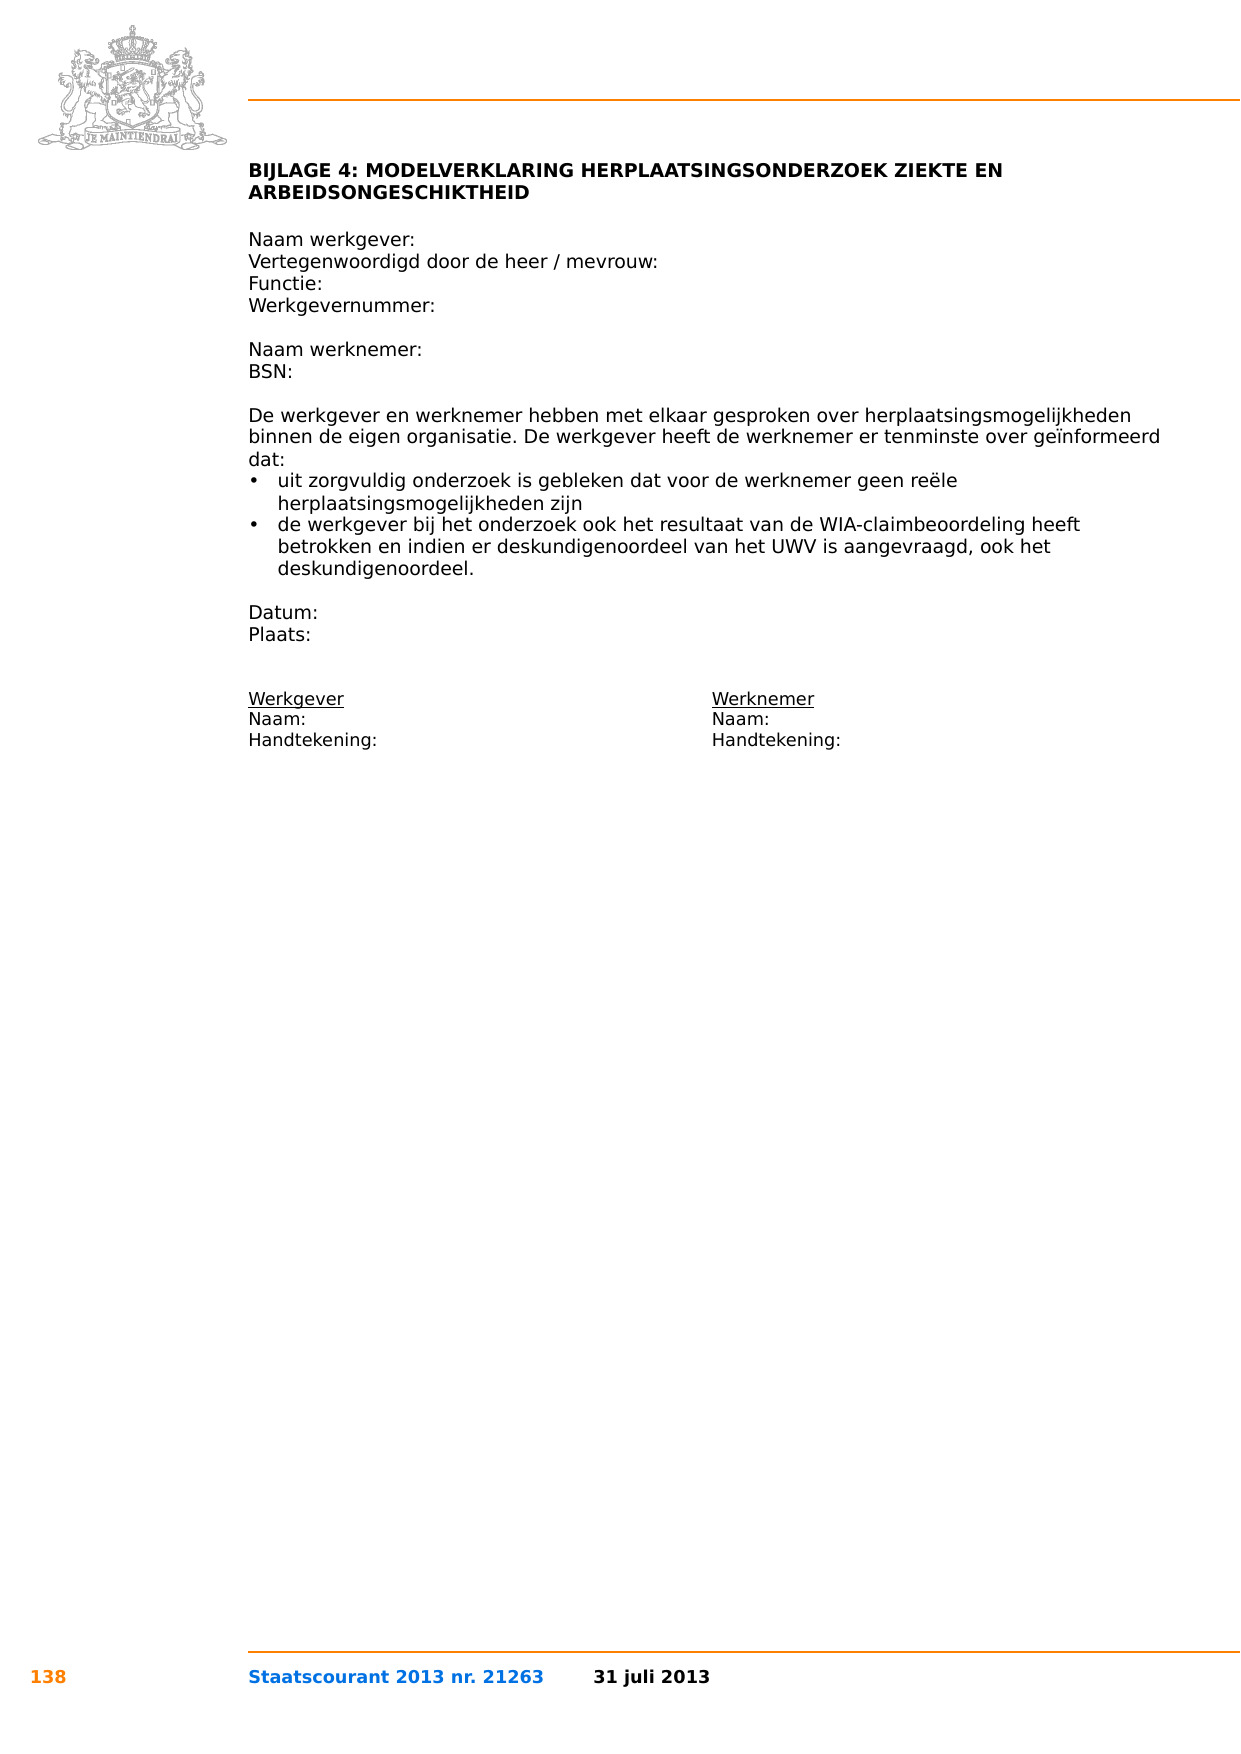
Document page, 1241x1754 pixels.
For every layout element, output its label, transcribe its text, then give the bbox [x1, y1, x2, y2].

table_cell Naam: [248, 709, 706, 730]
text Functie: [248, 273, 1163, 295]
text Naam werkgever: [248, 229, 1163, 251]
text Naam werknemer: [248, 339, 1163, 361]
text • uit zorgvuldig onderzoek is gebleken dat voor de werknemer geen reële herplaatsingsmogelijkheden zijn [248, 470, 1163, 514]
table_cell Handtekening: [706, 730, 1163, 751]
picture [38, 25, 227, 150]
table_header [706, 668, 1163, 689]
table_header [248, 668, 706, 689]
text Plaats: [248, 624, 1163, 646]
table_cell Naam: [706, 709, 1163, 730]
text • de werkgever bij het onderzoek ook het resultaat van de WIA-claimbeoordeling heeft betrokken en indien er deskundigenoordeel van het UWV is aangevraagd, ook het deskundigenoordeel. [248, 514, 1163, 580]
table_cell Werknemer [706, 689, 1163, 709]
subtitle BIJLAGE 4: MODELVERKLARING HERPLAATSINGSONDERZOEK ZIEKTE EN ARBEIDSONGESCHIKTHEID [248, 160, 1163, 204]
text Werkgevernummer: [248, 295, 1163, 317]
text BSN: [248, 361, 1163, 383]
table_cell Werkgever [248, 689, 706, 709]
text Vertegenwoordigd door de heer / mevrouw: [248, 251, 1163, 273]
table_cell Handtekening: [248, 730, 706, 751]
text Datum: [248, 602, 1163, 624]
text De werkgever en werknemer hebben met elkaar gesproken over herplaatsingsmogelijkheden binnen de eigen organisatie. De werkgever heeft de werknemer er tenminste over geïnformeerd dat: [248, 404, 1163, 470]
